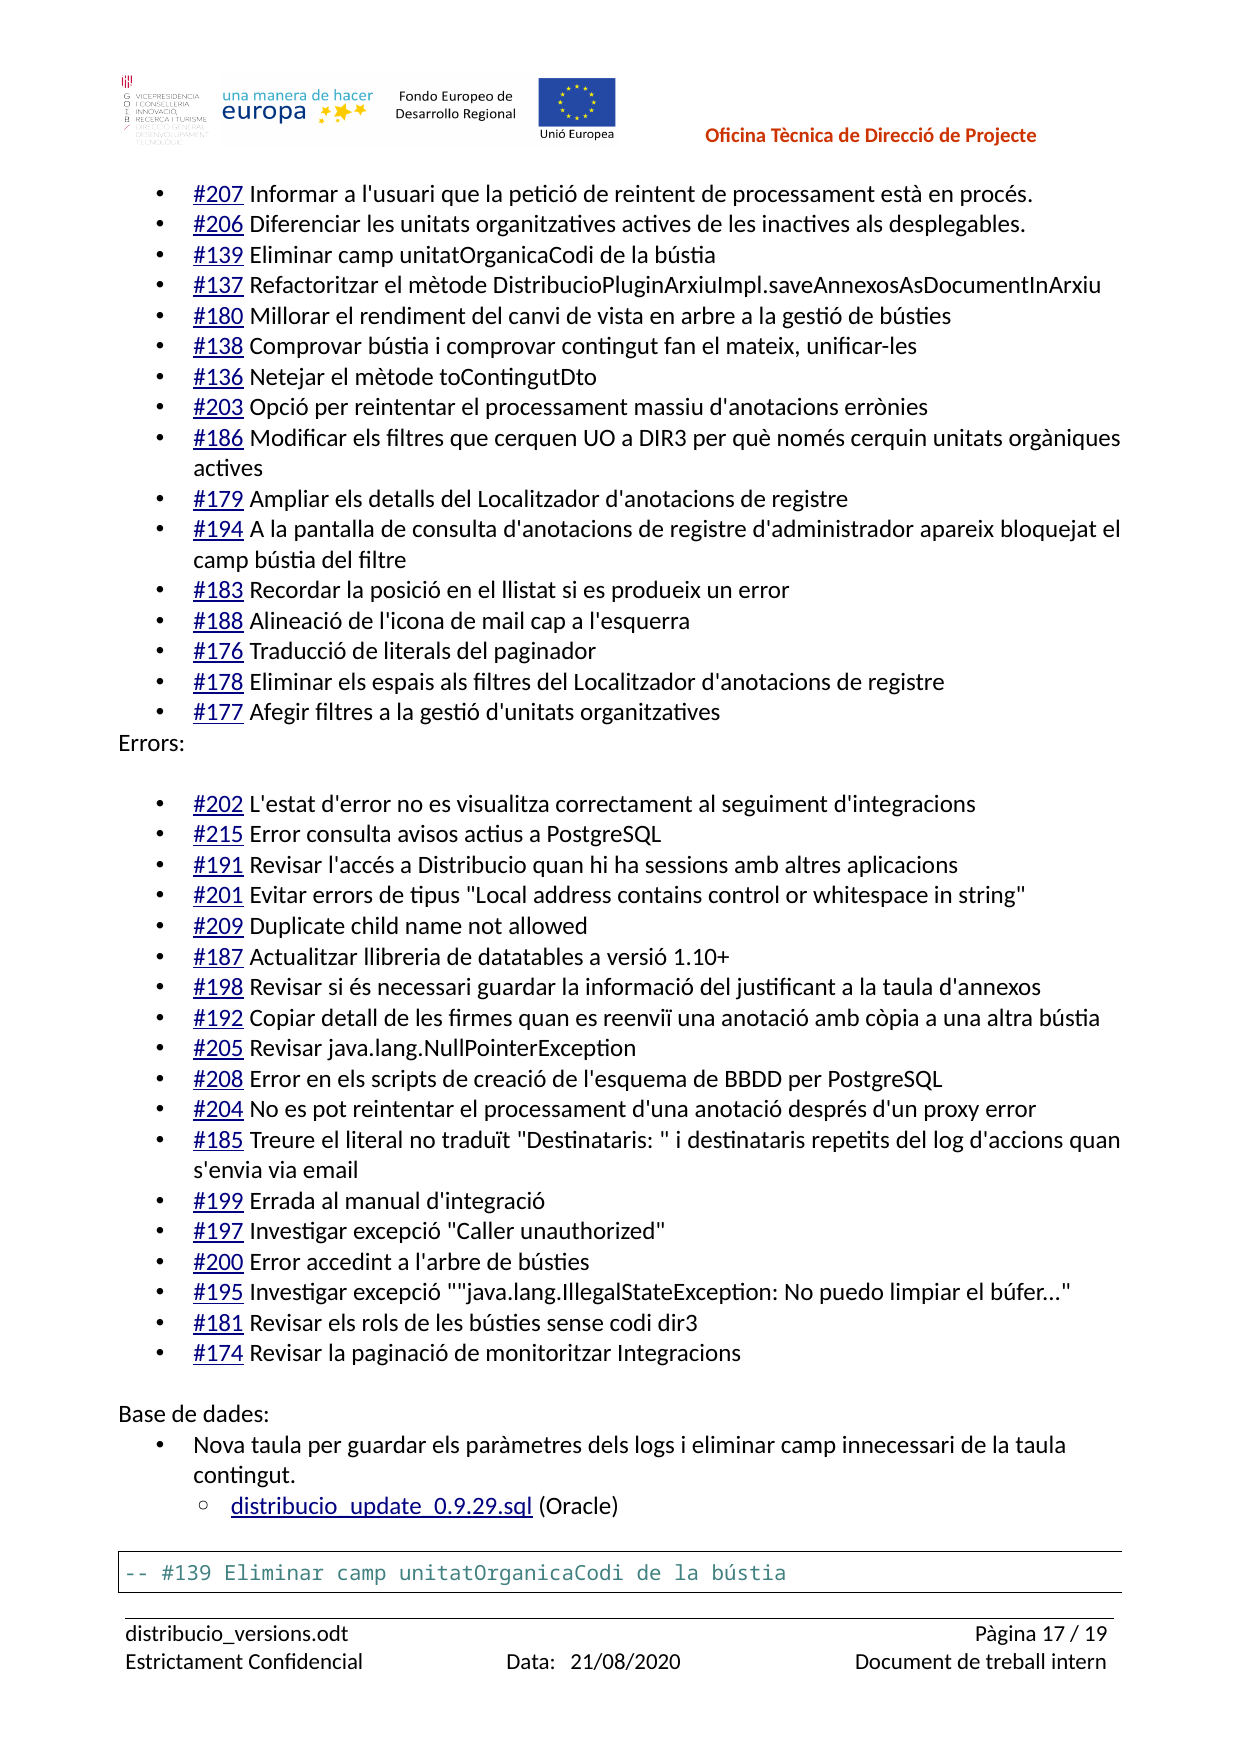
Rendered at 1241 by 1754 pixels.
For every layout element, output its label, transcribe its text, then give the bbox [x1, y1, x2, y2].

list #185 Treure el literal no traduït "Destinataris: " i destinataris repetits del log d'accions quan s'envia via email [156, 1124, 1122, 1185]
list #202 L'estat d'error no es visualitza correctament al seguiment d'integracions [156, 788, 1122, 819]
list #178 Eliminar els espais als filtres del Localitzador d'anotacions de registre [156, 666, 1122, 697]
list #139 Eliminar camp unitatOrganicaCodi de la bústia [156, 239, 1122, 269]
picture [118, 73, 213, 147]
list #194 A la pantalla de consulta d'anotacions de registre d'administrador apareix bloquejat el camp bústia del filtre [156, 513, 1122, 574]
list #203 Opció per reintentar el processament massiu d'anotacions errònies [156, 391, 1122, 422]
list #199 Errada al manual d'integració [156, 1185, 1122, 1215]
list #205 Revisar java.lang.NullPointerException [156, 1032, 1122, 1063]
text Errors: [118, 727, 1122, 758]
list #186 Modificar els filtres que cerquen UO a DIR3 per què només cerquin unitats orgàniques actives [156, 422, 1122, 483]
list #137 Refactoritzar el mètode DistribucioPluginArxiuImpl.saveAnnexosAsDocumentInArxiu [156, 269, 1122, 300]
list #215 Error consulta avisos actius a PostgreSQL [156, 819, 1122, 849]
list #197 Investigar excepció "Caller unauthorized" [156, 1215, 1122, 1246]
list #188 Alineació de l'icona de mail cap a l'esquerra [156, 605, 1122, 636]
list #206 Diferenciar les unitats organitzatives actives de les inactives als desplegables. [156, 208, 1122, 239]
list #204 No es pot reintentar el processament d'una anotació després d'un proxy error [156, 1093, 1122, 1124]
list distribucio_update_0.9.29.sql (Oracle) [193, 1490, 1122, 1521]
list #208 Error en els scripts de creació de l'esquema de BBDD per PostgreSQL [156, 1063, 1122, 1093]
list #209 Duplicate child name not allowed [156, 910, 1122, 941]
list #191 Revisar l'accés a Distribucio quan hi ha sessions amb altres aplicacions [156, 849, 1122, 880]
list #174 Revisar la paginació de monitoritzar Integracions [156, 1337, 1122, 1368]
list #177 Afegir filtres a la gestió d'unitats organitzatives [156, 697, 1122, 727]
list #180 Millorar el rendiment del canvi de vista en arbre a la gestió de bústies [156, 300, 1122, 330]
list #187 Actualitzar llibreria de datatables a versió 1.10+ [156, 941, 1122, 971]
list #207 Informar a l'usuari que la petició de reintent de processament està en procés. [156, 178, 1122, 208]
list #181 Revisar els rols de les bústies sense codi dir3 [156, 1307, 1122, 1337]
list #138 Comprovar bústia i comprovar contingut fan el mateix, unificar-les [156, 330, 1122, 361]
list #136 Netejar el mètode toContingutDto [156, 361, 1122, 391]
list #183 Recordar la posició en el llistat si es produeix un error [156, 574, 1122, 605]
table_header -- #139 Eliminar camp unitatOrganicaCodi de la bústia [119, 1552, 1122, 1592]
list #201 Evitar errors de tipus "Local address contains control or whitespace in string" [156, 880, 1122, 910]
list #192 Copiar detall de les firmes quan es reenviï una anotació amb còpia a una altra bústia [156, 1002, 1122, 1032]
list #176 Traducció de literals del paginador [156, 636, 1122, 666]
list #195 Investigar excepció ""java.lang.IllegalStateException: No puedo limpiar el búfer..." [156, 1276, 1122, 1307]
list Nova taula per guardar els paràmetres dels logs i eliminar camp innecessari de la taula contingut. [156, 1429, 1122, 1490]
picture [219, 73, 621, 147]
list #198 Revisar si és necessari guardar la informació del justificant a la taula d'annexos [156, 971, 1122, 1002]
text Base de dades: [118, 1398, 1122, 1429]
list #200 Error accedint a l'arbre de bústies [156, 1246, 1122, 1276]
list #179 Ampliar els detalls del Localitzador d'anotacions de registre [156, 483, 1122, 513]
